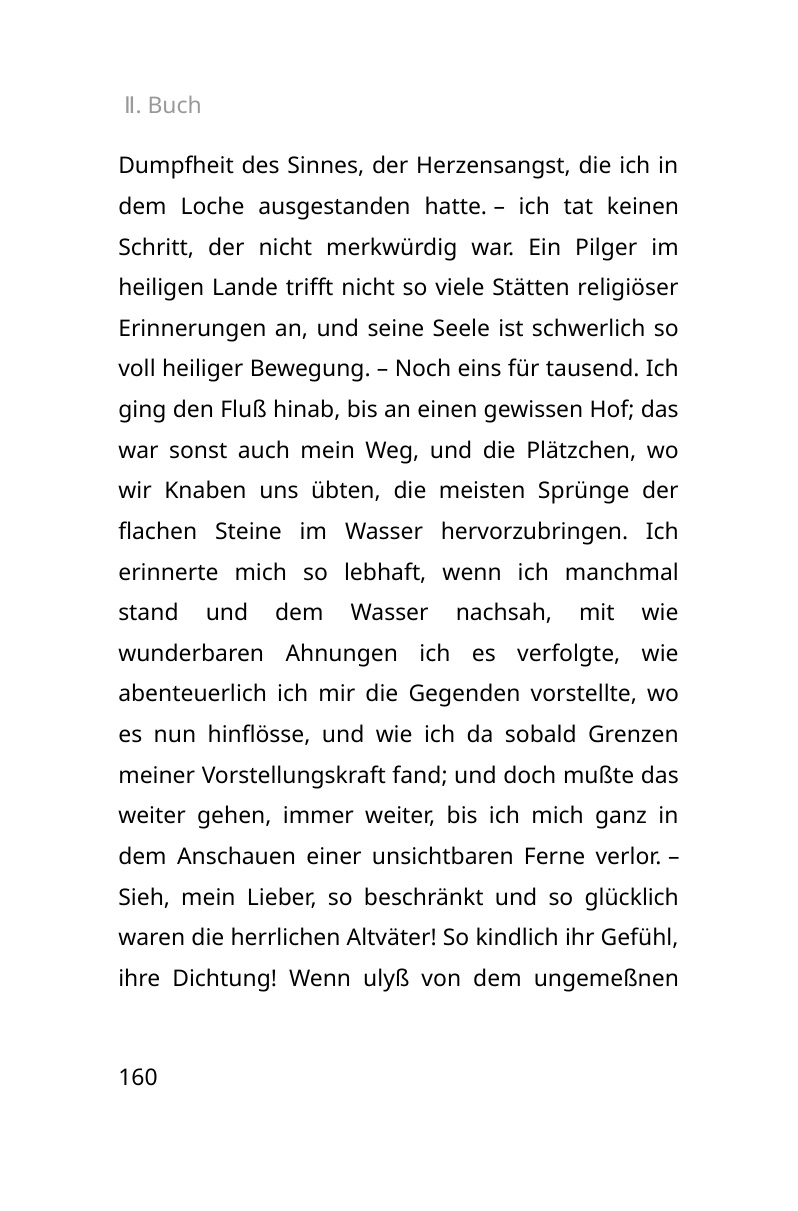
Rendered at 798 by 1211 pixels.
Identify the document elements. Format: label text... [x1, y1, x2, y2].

text Dumpfheit des Sinnes, der Herzensangst, die ich in dem Loche ausgestanden hatte. – ich tat keinen Schritt, der nicht merkwürdig war. Ein Pilger im heiligen Lande trifft nicht so viele Stätten religiöser Erinnerungen an, und seine Seele ist schwerlich so voll heiliger Bewegung. – Noch eins für tausend. Ich ging den Fluß hinab, bis an einen gewissen Hof; das war sonst auch mein Weg, und die Plätzchen, wo wir Knaben uns übten, die meisten Sprünge der flachen Steine im Wasser hervorzubringen. Ich erinnerte mich so lebhaft, wenn ich manchmal stand und dem Wasser nachsah, mit wie wunderbaren Ahnungen ich es verfolgte, wie abenteuerlich ich mir die Gegenden vorstellte, wo es nun hinflösse, und wie ich da sobald Grenzen meiner Vorstellungskraft fand; und doch mußte das weiter gehen, immer weiter, bis ich mich ganz in dem Anschauen einer unsichtbaren Ferne verlor. – Sieh, mein Lieber, so beschränkt und so glücklich waren die herrlichen Altväter! So kindlich ihr Gefühl, ihre Dichtung! Wenn ulyß von dem ungemeßnen [118, 149, 679, 993]
